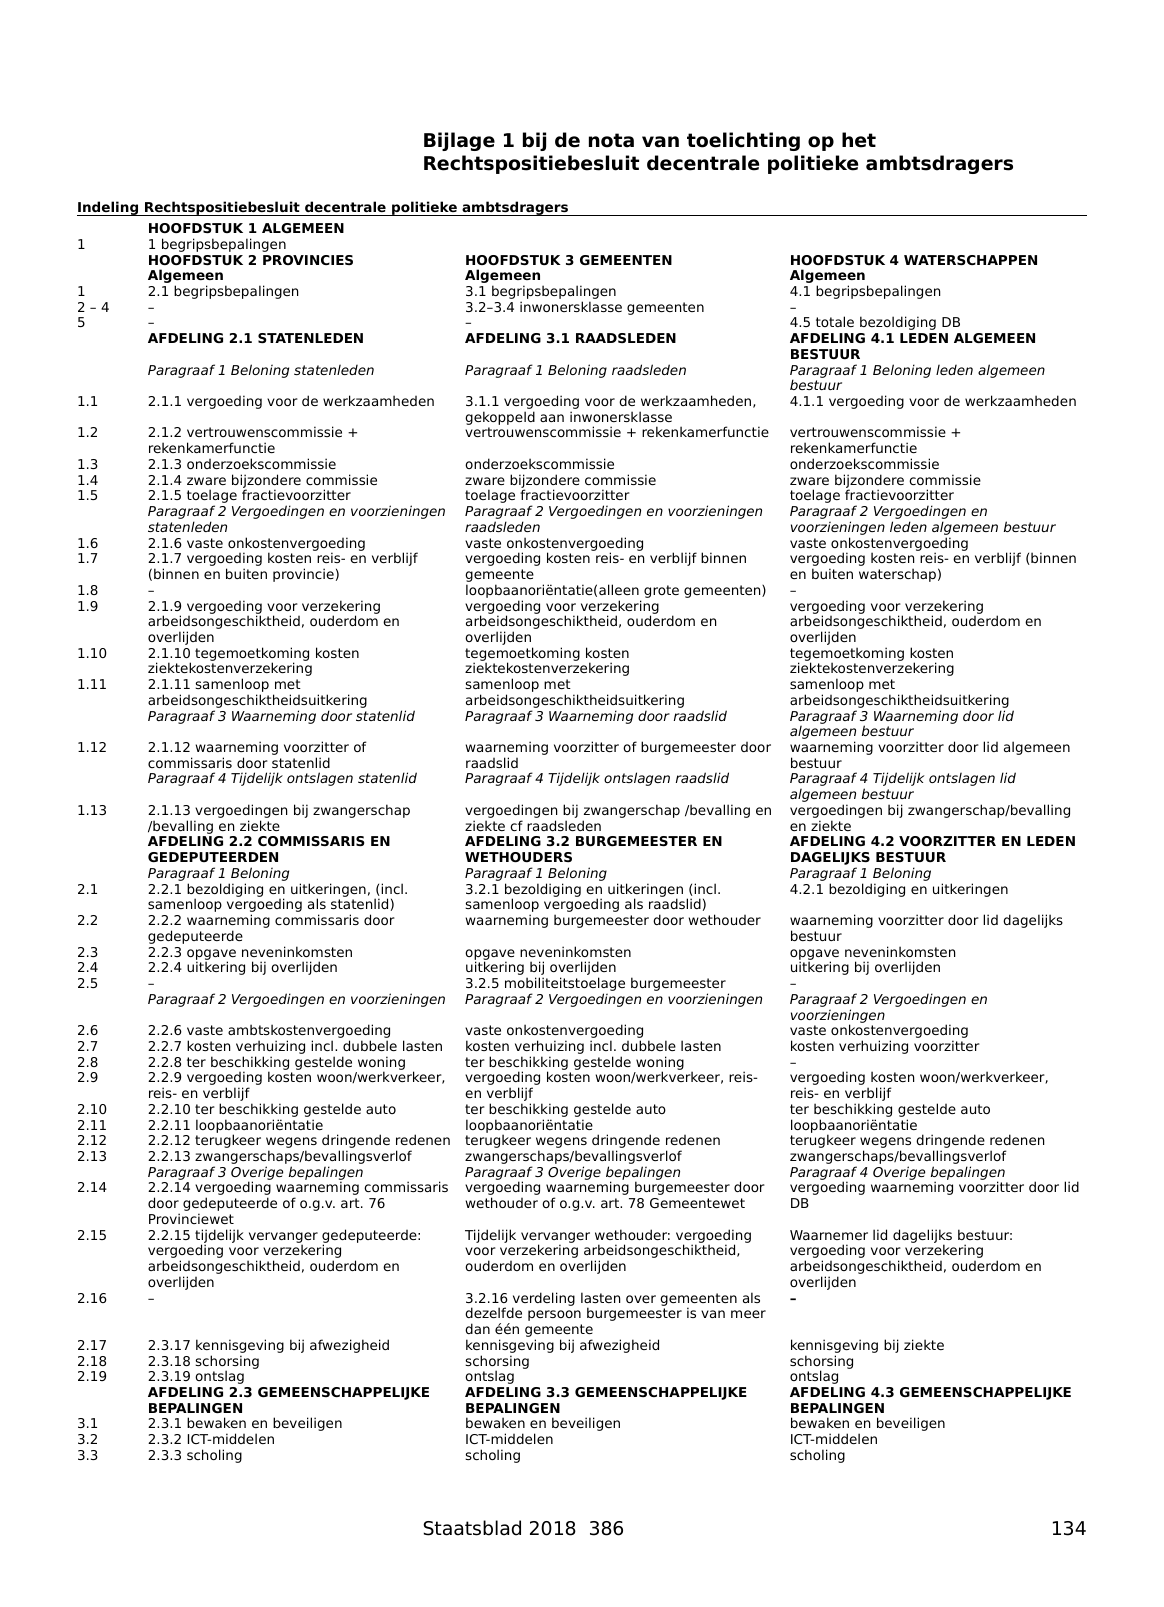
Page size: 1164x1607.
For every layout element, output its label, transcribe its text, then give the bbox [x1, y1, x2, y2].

table_cell scholing [459, 1448, 784, 1463]
table_cell 2 – 4 [77, 300, 142, 315]
table_cell ontslag [459, 1369, 784, 1385]
table_cell ter beschikking gestelde auto [459, 1102, 784, 1117]
table_cell Paragraaf 2 Vergoedingen en voorzieningen leden algemeen bestuur [784, 504, 1087, 535]
table_cell Algemeen [784, 268, 1087, 284]
table_cell 1.11 [77, 677, 142, 708]
table_cell 2.1.12 waarneming voorzitter of commissaris door statenlid [142, 740, 459, 771]
table_cell AFDELING 4.3 GEMEENSCHAPPELIJKE BEPALINGEN [784, 1385, 1087, 1416]
table_cell AFDELING 2.2 COMMISSARIS EN GEDEPUTEERDEN [142, 834, 459, 866]
table_cell 4.2.1 bezoldiging en uitkeringen [784, 881, 1087, 913]
table_cell vergoeding voor verzekering arbeidsongeschiktheid, ouderdom en overlijden [784, 598, 1087, 646]
table_cell Paragraaf 3 Overige bepalingen [142, 1165, 459, 1180]
table_cell Paragraaf 1 Beloning [459, 866, 784, 881]
table_cell – [142, 976, 459, 992]
table_cell 2.2 [77, 913, 142, 944]
table_cell vertrouwenscommissie + rekenkamerfunctie [459, 425, 784, 457]
table_header Indeling Rechtspositiebesluit decentrale politieke ambtsdragers [77, 199, 1087, 215]
table_cell 3.1 [77, 1416, 142, 1432]
table_cell 2.17 [77, 1338, 142, 1353]
table_cell 2.1 [77, 881, 142, 913]
table_cell samenloop met arbeidsongeschiktheidsuitkering [784, 677, 1087, 708]
table_cell AFDELING 2.1 STATENLEDEN [142, 331, 459, 362]
table_cell AFDELING 3.2 BURGEMEESTER EN WETHOUDERS [459, 834, 784, 866]
table_cell 2.3.19 ontslag [142, 1369, 459, 1385]
table_cell kosten verhuizing voorzitter [784, 1039, 1087, 1054]
table_cell 1.2 [77, 425, 142, 457]
table_cell onderzoekscommissie [459, 457, 784, 472]
table_cell 2.2.2 waarneming commissaris door gedeputeerde [142, 913, 459, 944]
table_cell 5 [77, 315, 142, 331]
table_cell 2.18 [77, 1353, 142, 1369]
table_cell 2.16 [77, 1290, 142, 1338]
table_cell toelage fractievoorzitter [784, 488, 1087, 504]
table_cell vertrouwenscommissie + rekenkamerfunctie [784, 425, 1087, 457]
table_cell ontslag [784, 1369, 1087, 1385]
table_cell 2.6 [77, 1023, 142, 1039]
subtitle Bijlage 1 bij de nota van toelichting op het Rechtspositiebesluit decentrale politieke ambtsdragers [422, 130, 1087, 174]
table_cell 2.1.10 tegemoetkoming kosten ziektekostenverzekering [142, 646, 459, 677]
table_cell 3.2–3.4 inwonersklasse gemeenten [459, 300, 784, 315]
table_cell Tijdelijk vervanger wethouder: vergoeding voor verzekering arbeidsongeschiktheid, ouderdom en overlijden [459, 1228, 784, 1290]
table_cell waarneming voorzitter of burgemeester door raadslid [459, 740, 784, 771]
table_cell terugkeer wegens dringende redenen [459, 1133, 784, 1149]
table_cell 2.1.2 vertrouwenscommissie + rekenkamerfunctie [142, 425, 459, 457]
table_cell Paragraaf 2 Vergoedingen en voorzieningen [142, 992, 459, 1023]
table_cell loopbaanoriëntatie(alleen grote gemeenten) [459, 583, 784, 598]
table_cell zware bijzondere commissie [459, 473, 784, 488]
table_cell 2.2.8 ter beschikking gestelde woning [142, 1055, 459, 1070]
table_cell vaste onkostenvergoeding [784, 1023, 1087, 1039]
table_cell waarneming voorzitter door lid dagelijks bestuur [784, 913, 1087, 944]
table_cell vergoeding kosten reis- en verblijf binnen gemeente [459, 551, 784, 583]
table_cell kennisgeving bij ziekte [784, 1338, 1087, 1353]
table_cell vergoeding voor verzekering arbeidsongeschiktheid, ouderdom en overlijden [459, 598, 784, 646]
table_cell 2.13 [77, 1149, 142, 1164]
table_cell 2.19 [77, 1369, 142, 1385]
table_cell Paragraaf 2 Vergoedingen en voorzieningen statenleden [142, 504, 459, 535]
table_cell 1.3 [77, 457, 142, 472]
table_cell 2.10 [77, 1102, 142, 1117]
table_cell 2.1.3 onderzoekscommissie [142, 457, 459, 472]
table_cell zware bijzondere commissie [784, 473, 1087, 488]
table_cell 2.1.5 toelage fractievoorzitter [142, 488, 459, 504]
table_cell 2.1.6 vaste onkostenvergoeding [142, 535, 459, 551]
table_cell kennisgeving bij afwezigheid [459, 1338, 784, 1353]
table_cell Paragraaf 4 Tijdelijk ontslagen statenlid [142, 771, 459, 803]
table_cell [77, 331, 142, 362]
table_cell Paragraaf 1 Beloning statenleden [142, 363, 459, 394]
table_cell 2.2.14 vergoeding waarneming commissaris door gedeputeerde of o.g.v. art. 76 Provinciewet [142, 1180, 459, 1227]
table_cell vergoeding kosten woon/werkverkeer, reis- en verblijf [459, 1070, 784, 1102]
table_cell Waarnemer lid dagelijks bestuur: vergoeding voor verzekering arbeidsongeschiktheid, ouderdom en overlijden [784, 1228, 1087, 1290]
table_cell AFDELING 2.3 GEMEENSCHAPPELIJKE BEPALINGEN [142, 1385, 459, 1416]
table_cell 2.2.13 zwangerschaps/bevallingsverlof [142, 1149, 459, 1164]
table_cell uitkering bij overlijden [784, 960, 1087, 976]
table_cell 1.9 [77, 598, 142, 646]
table_cell Paragraaf 2 Vergoedingen en voorzieningen [459, 992, 784, 1023]
table_cell Paragraaf 3 Waarneming door statenlid [142, 709, 459, 740]
table_cell 2.1.4 zware bijzondere commissie [142, 473, 459, 488]
table_cell Algemeen [142, 268, 459, 284]
table_cell 4.1.1 vergoeding voor de werkzaamheden [784, 394, 1087, 425]
table_cell HOOFDSTUK 3 GEMEENTEN [459, 252, 784, 268]
table_cell 2.15 [77, 1228, 142, 1290]
table_cell [77, 252, 142, 268]
table_cell HOOFDSTUK 2 PROVINCIES [142, 252, 459, 268]
table_cell 2.2.15 tijdelijk vervanger gedeputeerde: vergoeding voor verzekering arbeidsongeschiktheid, ouderdom en overlijden [142, 1228, 459, 1290]
table_cell AFDELING 4.1 LEDEN ALGEMEEN BESTUUR [784, 331, 1087, 362]
table_cell toelage fractievoorzitter [459, 488, 784, 504]
table_cell [77, 216, 142, 237]
table_cell terugkeer wegens dringende redenen [784, 1133, 1087, 1149]
table_cell – [142, 583, 459, 598]
table_cell 2.3.18 schorsing [142, 1353, 459, 1369]
table_cell waarneming voorzitter door lid algemeen bestuur [784, 740, 1087, 771]
table_cell Algemeen [459, 268, 784, 284]
table_cell vergoedingen bij zwangerschap/bevalling en ziekte [784, 803, 1087, 834]
table_cell tegemoetkoming kosten ziektekostenverzekering [784, 646, 1087, 677]
table_cell vaste onkostenvergoeding [459, 1023, 784, 1039]
table_cell 2.2.9 vergoeding kosten woon/werkverkeer, reis- en verblijf [142, 1070, 459, 1102]
table_cell samenloop met arbeidsongeschiktheidsuitkering [459, 677, 784, 708]
table_cell 1.10 [77, 646, 142, 677]
table_cell 2.3.17 kennisgeving bij afwezigheid [142, 1338, 459, 1353]
table_cell 1.7 [77, 551, 142, 583]
table_cell [77, 992, 142, 1023]
table_cell 1.5 [77, 488, 142, 504]
table_cell 2.4 [77, 960, 142, 976]
table_cell [77, 771, 142, 803]
table_cell [77, 504, 142, 535]
table_cell Paragraaf 4 Tijdelijk ontslagen raadslid [459, 771, 784, 803]
table_cell [77, 1165, 142, 1180]
table_cell 2.7 [77, 1039, 142, 1054]
table_cell vaste onkostenvergoeding [784, 535, 1087, 551]
table_cell [77, 363, 142, 394]
table_cell – [142, 1290, 459, 1338]
table_cell [77, 866, 142, 881]
table_cell – [784, 583, 1087, 598]
table_cell 2.1.13 vergoedingen bij zwangerschap /bevalling en ziekte [142, 803, 459, 834]
table_cell onderzoekscommissie [784, 457, 1087, 472]
table_cell uitkering bij overlijden [459, 960, 784, 976]
table_cell 2.2.7 kosten verhuizing incl. dubbele lasten [142, 1039, 459, 1054]
table_cell 2.11 [77, 1118, 142, 1133]
table_cell 3.2.16 verdeling lasten over gemeenten als dezelfde persoon burgemeester is van meer dan één gemeente [459, 1290, 784, 1338]
table_cell 1 begripsbepalingen [142, 237, 1087, 252]
table_cell 2.12 [77, 1133, 142, 1149]
table_cell Paragraaf 2 Vergoedingen en voorzieningen [784, 992, 1087, 1023]
table_cell 1.12 [77, 740, 142, 771]
table_cell 2.2.4 uitkering bij overlijden [142, 960, 459, 976]
table_cell – [459, 315, 784, 331]
table_cell 4.5 totale bezoldiging DB [784, 315, 1087, 331]
table_cell bewaken en beveiligen [784, 1416, 1087, 1432]
table_cell HOOFDSTUK 1 ALGEMEEN [142, 216, 1087, 237]
table_cell 2.2.1 bezoldiging en uitkeringen, (incl. samenloop vergoeding als statenlid) [142, 881, 459, 913]
table_cell – [142, 300, 459, 315]
table_cell vergoeding kosten woon/werkverkeer, reis- en verblijf [784, 1070, 1087, 1102]
table_cell 2.3.1 bewaken en beveiligen [142, 1416, 459, 1432]
table_cell 2.2.11 loopbaanoriëntatie [142, 1118, 459, 1133]
table_cell Paragraaf 1 Beloning [784, 866, 1087, 881]
table_cell 2.8 [77, 1055, 142, 1070]
table_cell zwangerschaps/bevallingsverlof [459, 1149, 784, 1164]
table_cell Paragraaf 1 Beloning leden algemeen bestuur [784, 363, 1087, 394]
table_cell vaste onkostenvergoeding [459, 535, 784, 551]
table_cell [77, 268, 142, 284]
table_cell – [142, 315, 459, 331]
table_cell 3.2.1 bezoldiging en uitkeringen (incl. samenloop vergoeding als raadslid) [459, 881, 784, 913]
table_cell 2.14 [77, 1180, 142, 1227]
table_cell 1.13 [77, 803, 142, 834]
table_cell 2.2.10 ter beschikking gestelde auto [142, 1102, 459, 1117]
table_cell Paragraaf 3 Waarneming door raadslid [459, 709, 784, 740]
table_cell – [784, 976, 1087, 992]
table_cell 2.3 [77, 944, 142, 960]
table_cell 2.1.7 vergoeding kosten reis- en verblijf (binnen en buiten provincie) [142, 551, 459, 583]
table_cell waarneming burgemeester door wethouder [459, 913, 784, 944]
table_cell 1 [77, 237, 142, 252]
table_cell opgave neveninkomsten [784, 944, 1087, 960]
table_cell vergoeding waarneming voorzitter door lid DB [784, 1180, 1087, 1227]
table_cell 1.4 [77, 473, 142, 488]
table_cell opgave neveninkomsten [459, 944, 784, 960]
table_cell 1.6 [77, 535, 142, 551]
table_cell Paragraaf 1 Beloning raadsleden [459, 363, 784, 394]
table_cell Paragraaf 2 Vergoedingen en voorzieningen raadsleden [459, 504, 784, 535]
table_cell Paragraaf 3 Overige bepalingen [459, 1165, 784, 1180]
table_cell Paragraaf 1 Beloning [142, 866, 459, 881]
table_cell Paragraaf 3 Waarneming door lid algemeen bestuur [784, 709, 1087, 740]
table_cell [77, 709, 142, 740]
table_cell 2.3.3 scholing [142, 1448, 459, 1463]
table_cell 2.5 [77, 976, 142, 992]
table_cell 3.2.5 mobiliteitstoelage burgemeester [459, 976, 784, 992]
table_cell 2.9 [77, 1070, 142, 1102]
table_cell 3.1 begripsbepalingen [459, 284, 784, 299]
table_cell Paragraaf 4 Overige bepalingen [784, 1165, 1087, 1180]
table_cell tegemoetkoming kosten ziektekostenverzekering [459, 646, 784, 677]
table_cell 1.1 [77, 394, 142, 425]
table_cell 4.1 begripsbepalingen [784, 284, 1087, 299]
table_cell – [784, 1290, 1087, 1338]
table_cell vergoedingen bij zwangerschap /bevalling en ziekte cf raadsleden [459, 803, 784, 834]
table_cell scholing [784, 1448, 1087, 1463]
table_cell loopbaanoriëntatie [459, 1118, 784, 1133]
table_cell bewaken en beveiligen [459, 1416, 784, 1432]
table_cell AFDELING 3.3 GEMEENSCHAPPELIJKE BEPALINGEN [459, 1385, 784, 1416]
table_cell 3.3 [77, 1448, 142, 1463]
table_cell ICT-middelen [459, 1432, 784, 1448]
table_cell AFDELING 4.2 VOORZITTER EN LEDEN DAGELIJKS BESTUUR [784, 834, 1087, 866]
table_cell loopbaanoriëntatie [784, 1118, 1087, 1133]
table_cell ter beschikking gestelde auto [784, 1102, 1087, 1117]
table_cell ICT-middelen [784, 1432, 1087, 1448]
table_cell 2.2.6 vaste ambtskostenvergoeding [142, 1023, 459, 1039]
table_cell zwangerschaps/bevallingsverlof [784, 1149, 1087, 1164]
table_cell 2.1.11 samenloop met arbeidsongeschiktheidsuitkering [142, 677, 459, 708]
table_cell 3.1.1 vergoeding voor de werkzaamheden, gekoppeld aan inwonersklasse [459, 394, 784, 425]
table_cell vergoeding kosten reis- en verblijf (binnen en buiten waterschap) [784, 551, 1087, 583]
table_cell kosten verhuizing incl. dubbele lasten [459, 1039, 784, 1054]
table_cell 1.8 [77, 583, 142, 598]
table_cell 2.1.1 vergoeding voor de werkzaamheden [142, 394, 459, 425]
table_cell – [784, 1055, 1087, 1070]
table_cell schorsing [459, 1353, 784, 1369]
table_cell 2.3.2 ICT-middelen [142, 1432, 459, 1448]
table_cell 3.2 [77, 1432, 142, 1448]
table_cell 1 [77, 284, 142, 299]
table_cell 2.2.12 terugkeer wegens dringende redenen [142, 1133, 459, 1149]
table_cell [77, 1385, 142, 1416]
table_cell AFDELING 3.1 RAADSLEDEN [459, 331, 784, 362]
table_cell 2.1 begripsbepalingen [142, 284, 459, 299]
table_cell HOOFDSTUK 4 WATERSCHAPPEN [784, 252, 1087, 268]
table_cell [77, 834, 142, 866]
table_cell – [784, 300, 1087, 315]
table_cell 2.1.9 vergoeding voor verzekering arbeidsongeschiktheid, ouderdom en overlijden [142, 598, 459, 646]
table_cell Paragraaf 4 Tijdelijk ontslagen lid algemeen bestuur [784, 771, 1087, 803]
table_cell 2.2.3 opgave neveninkomsten [142, 944, 459, 960]
table_cell ter beschikking gestelde woning [459, 1055, 784, 1070]
table_cell vergoeding waarneming burgemeester door wethouder of o.g.v. art. 78 Gemeentewet [459, 1180, 784, 1227]
table_cell schorsing [784, 1353, 1087, 1369]
